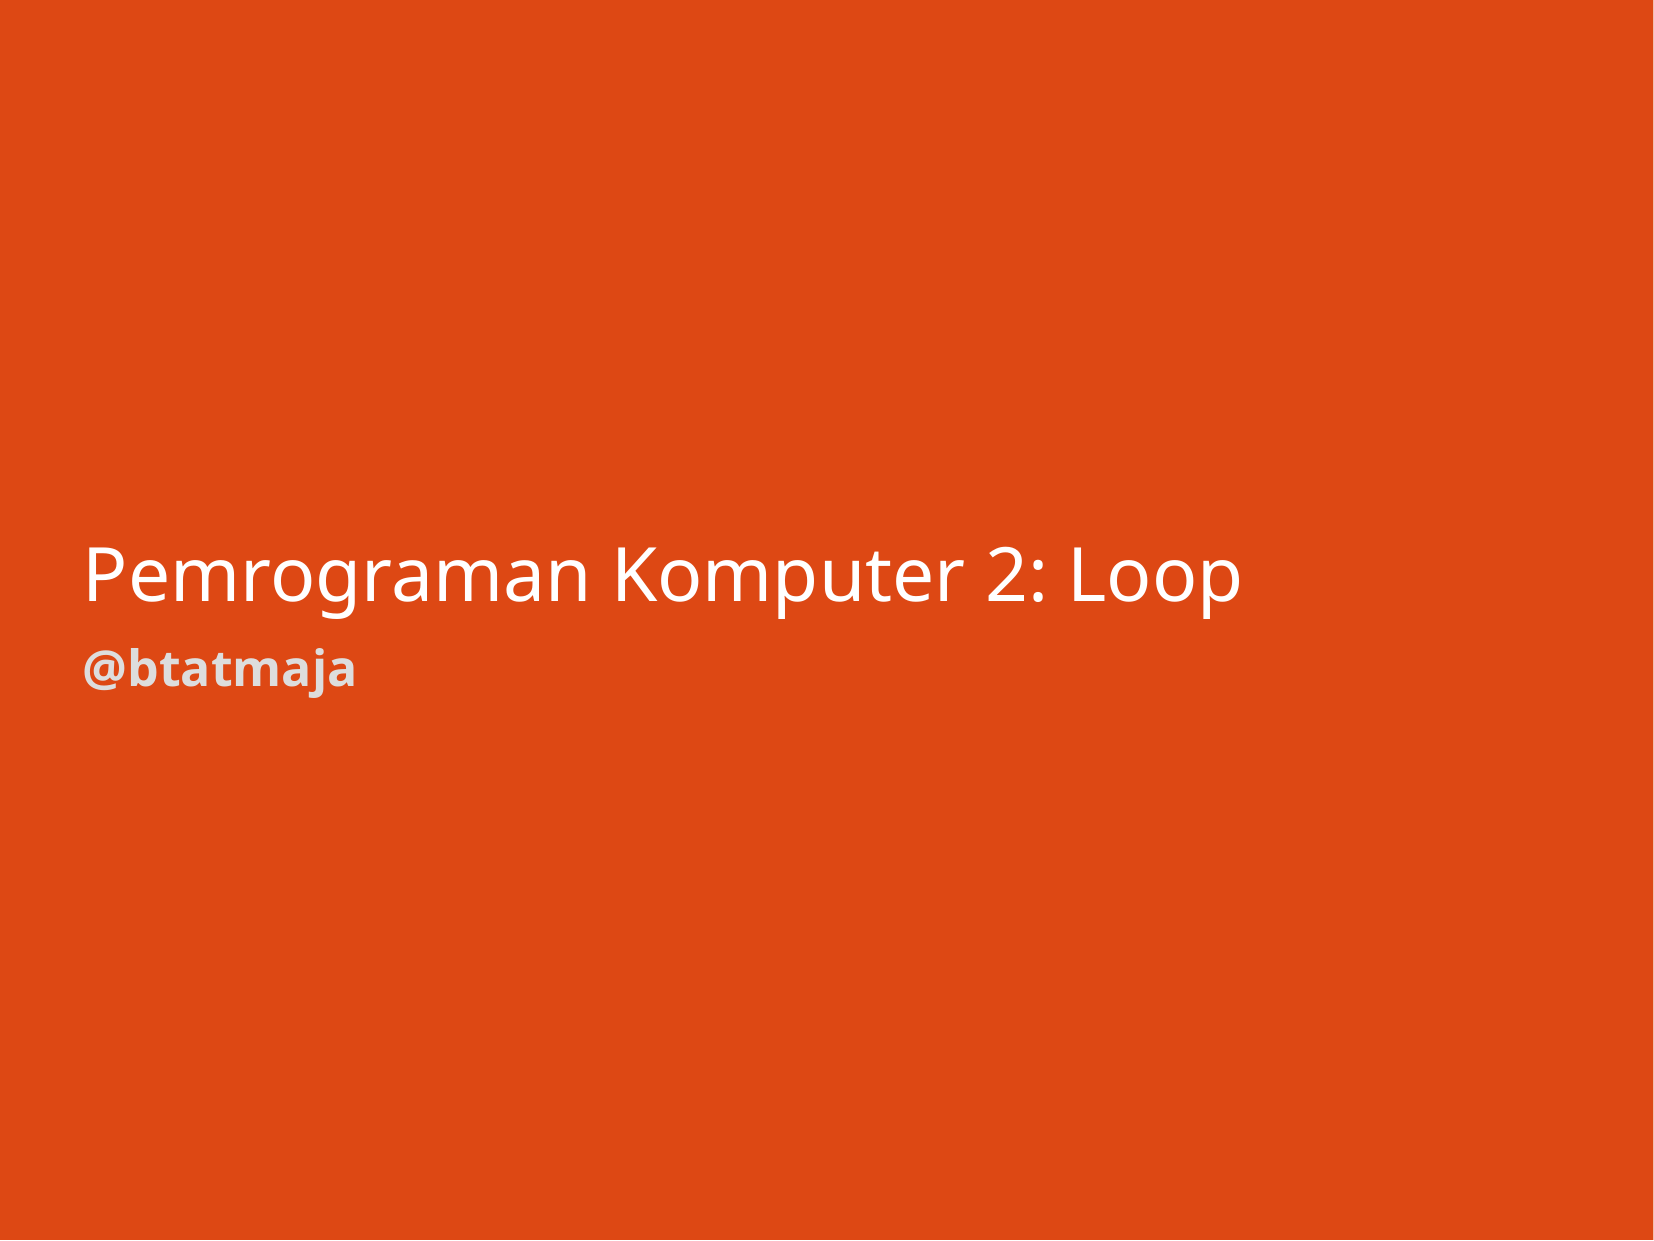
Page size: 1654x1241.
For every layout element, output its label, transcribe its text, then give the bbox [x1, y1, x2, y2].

title Pemrograman Komputer 2: Loop [82, 519, 1571, 625]
subtitle @btatmaja [82, 625, 1571, 709]
